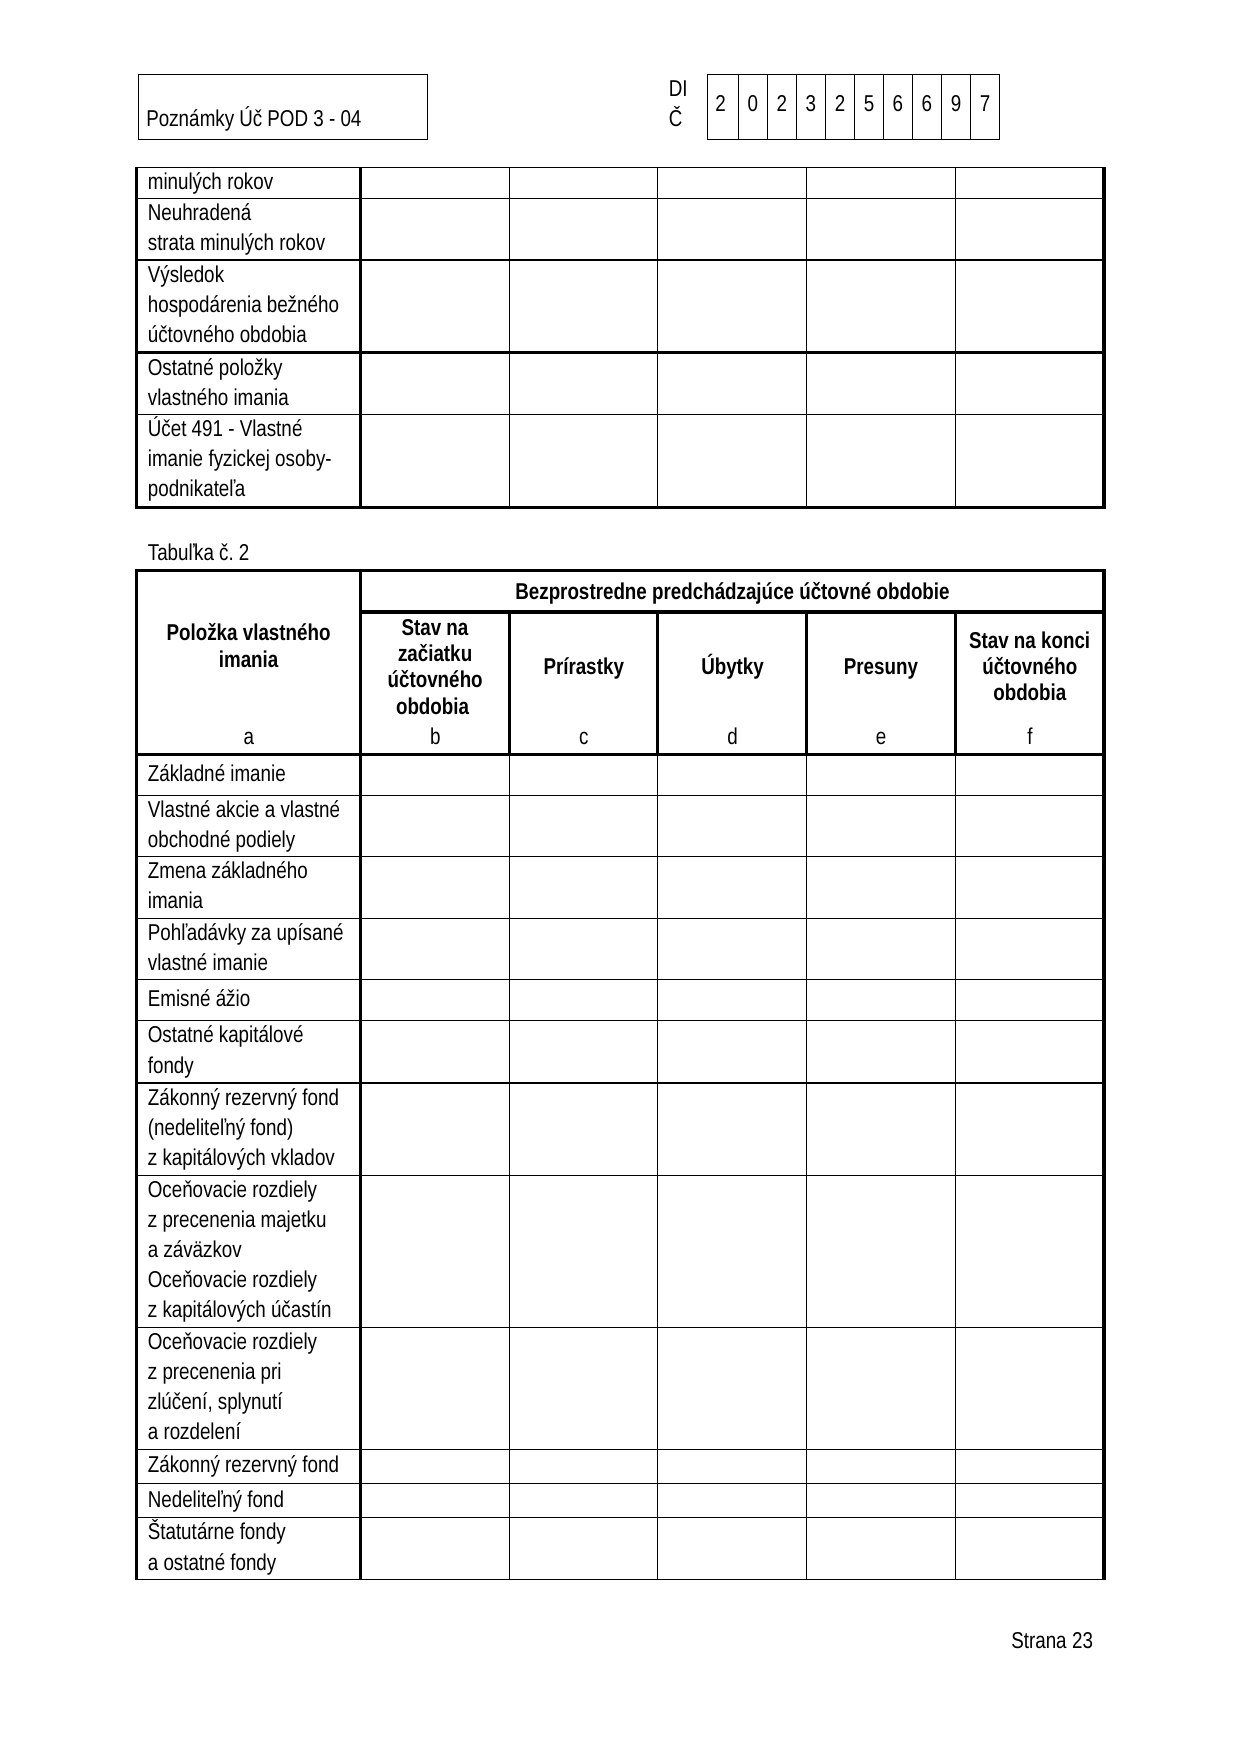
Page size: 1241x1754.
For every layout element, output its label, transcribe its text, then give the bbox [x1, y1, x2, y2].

table_cell b [362, 719, 508, 753]
table_cell Výsledok hospodárenia bežného účtovného obdobia [138, 261, 359, 351]
table_cell minulých rokov [138, 168, 359, 198]
table_cell [658, 1084, 806, 1174]
table_cell [956, 857, 1102, 918]
table_cell [362, 1176, 509, 1266]
table_cell Úbytky [659, 614, 805, 719]
table_cell [807, 1518, 955, 1579]
table_cell [510, 1484, 657, 1517]
table_cell Zmena základného imania [138, 857, 359, 918]
table_cell Pohľadávky za upísané vlastné imanie [138, 919, 359, 979]
table_cell [658, 919, 806, 979]
table_cell [510, 1518, 657, 1579]
table_cell [362, 354, 509, 414]
table_cell [807, 261, 955, 351]
table_cell f [957, 719, 1102, 753]
table_cell [956, 168, 1102, 198]
table_cell [658, 199, 806, 259]
table_cell [956, 1450, 1102, 1483]
table_cell [956, 1021, 1102, 1082]
table_cell [956, 354, 1102, 414]
table_cell [362, 756, 509, 795]
table_cell [807, 168, 955, 198]
table_cell [510, 354, 657, 414]
table_cell Oceňovacie rozdiely z precenenia pri zlúčení, splynutí a rozdelení [138, 1328, 359, 1448]
table_cell [362, 168, 509, 198]
table_cell [658, 1484, 806, 1517]
table_cell [510, 1084, 657, 1174]
table_cell [510, 980, 657, 1020]
table_cell [362, 199, 509, 259]
table_cell [956, 1176, 1102, 1266]
table_cell Stav na konci účtovného obdobia [957, 614, 1102, 719]
text Tabuľka č. 2 [148, 539, 1093, 565]
table_header Položka vlastného imania [138, 572, 359, 719]
table_cell [956, 415, 1102, 506]
table_cell [956, 980, 1102, 1020]
table_cell [510, 261, 657, 351]
table_cell [510, 857, 657, 918]
table_cell Prírastky [511, 614, 656, 719]
table_cell [807, 1021, 955, 1082]
table_cell [510, 168, 657, 198]
table_cell [362, 1021, 509, 1082]
table_cell [510, 919, 657, 979]
table_cell [362, 980, 509, 1020]
table_cell [807, 796, 955, 856]
table_cell [510, 1328, 657, 1448]
table_cell [807, 919, 955, 979]
table_cell [658, 756, 806, 795]
table_cell [658, 354, 806, 414]
table_cell [807, 199, 955, 259]
table_cell [807, 1484, 955, 1517]
table_cell [658, 796, 806, 856]
table_cell e [808, 719, 954, 753]
table_cell [956, 796, 1102, 856]
table_cell [658, 261, 806, 351]
table_cell Vlastné akcie a vlastné obchodné podiely [138, 796, 359, 856]
table_cell [362, 919, 509, 979]
table_cell d [659, 719, 805, 753]
table_cell [658, 168, 806, 198]
table_cell [362, 1518, 509, 1579]
table_cell [510, 1176, 657, 1266]
table_cell [956, 1328, 1102, 1448]
table_cell Oceňovacie rozdiely z precenenia majetku a záväzkov [138, 1176, 359, 1266]
table_cell [362, 796, 509, 856]
table_cell [658, 1176, 806, 1266]
table_cell [510, 1450, 657, 1483]
table_cell [362, 261, 509, 351]
table_cell [510, 756, 657, 795]
table_cell Presuny [808, 614, 954, 719]
table_cell [807, 980, 955, 1020]
table_cell [510, 199, 657, 259]
table_cell [956, 199, 1102, 259]
table_cell Oceňovacie rozdiely z kapitálových účastín [138, 1266, 359, 1327]
table_cell [807, 1328, 955, 1448]
table_cell Ostatné položky vlastného imania [138, 354, 359, 414]
table_cell [956, 919, 1102, 979]
table_cell Zákonný rezervný fond (nedeliteľný fond) z kapitálových vkladov [138, 1084, 359, 1174]
table_cell Nedeliteľný fond [138, 1484, 359, 1517]
table_cell [658, 1328, 806, 1448]
table_cell Základné imanie [138, 756, 359, 795]
table_cell [956, 1084, 1102, 1174]
table_cell [510, 1266, 657, 1327]
table_cell [807, 857, 955, 918]
table_cell c [511, 719, 656, 753]
table_cell Účet 491 - Vlastné imanie fyzickej osoby- podnikateľa [138, 415, 359, 506]
table_cell [807, 1084, 955, 1174]
table_header Bezprostredne predchádzajúce účtovné obdobie [362, 572, 1102, 610]
table_cell [658, 980, 806, 1020]
table_cell [658, 1266, 806, 1327]
table_cell Štatutárne fondy a ostatné fondy [138, 1518, 359, 1579]
table_cell a [138, 719, 359, 753]
table_cell [362, 857, 509, 918]
table_cell [956, 756, 1102, 795]
table_cell [956, 1266, 1102, 1327]
table_cell [362, 1484, 509, 1517]
table_cell [362, 1084, 509, 1174]
table_cell [807, 1266, 955, 1327]
table_cell [658, 1450, 806, 1483]
table_cell Stav na začiatku účtovného obdobia [362, 614, 508, 719]
table_cell [807, 756, 955, 795]
table_cell [807, 1176, 955, 1266]
table_cell [658, 1021, 806, 1082]
table_cell [807, 415, 955, 506]
table_cell [956, 261, 1102, 351]
table_cell [956, 1484, 1102, 1517]
table_cell [658, 1518, 806, 1579]
table_cell [807, 354, 955, 414]
table_cell [362, 1266, 509, 1327]
table_cell [510, 1021, 657, 1082]
table_cell [807, 1450, 955, 1483]
table_cell [362, 1450, 509, 1483]
table_cell [362, 415, 509, 506]
table_cell Emisné ážio [138, 980, 359, 1020]
table_cell Ostatné kapitálové fondy [138, 1021, 359, 1082]
table_cell [956, 1518, 1102, 1579]
table_cell [510, 415, 657, 506]
table_cell [510, 796, 657, 856]
table_cell [658, 857, 806, 918]
table_cell Zákonný rezervný fond [138, 1450, 359, 1483]
table_cell [658, 415, 806, 506]
table_cell Neuhradená strata minulých rokov [138, 199, 359, 259]
table_cell [362, 1328, 509, 1448]
